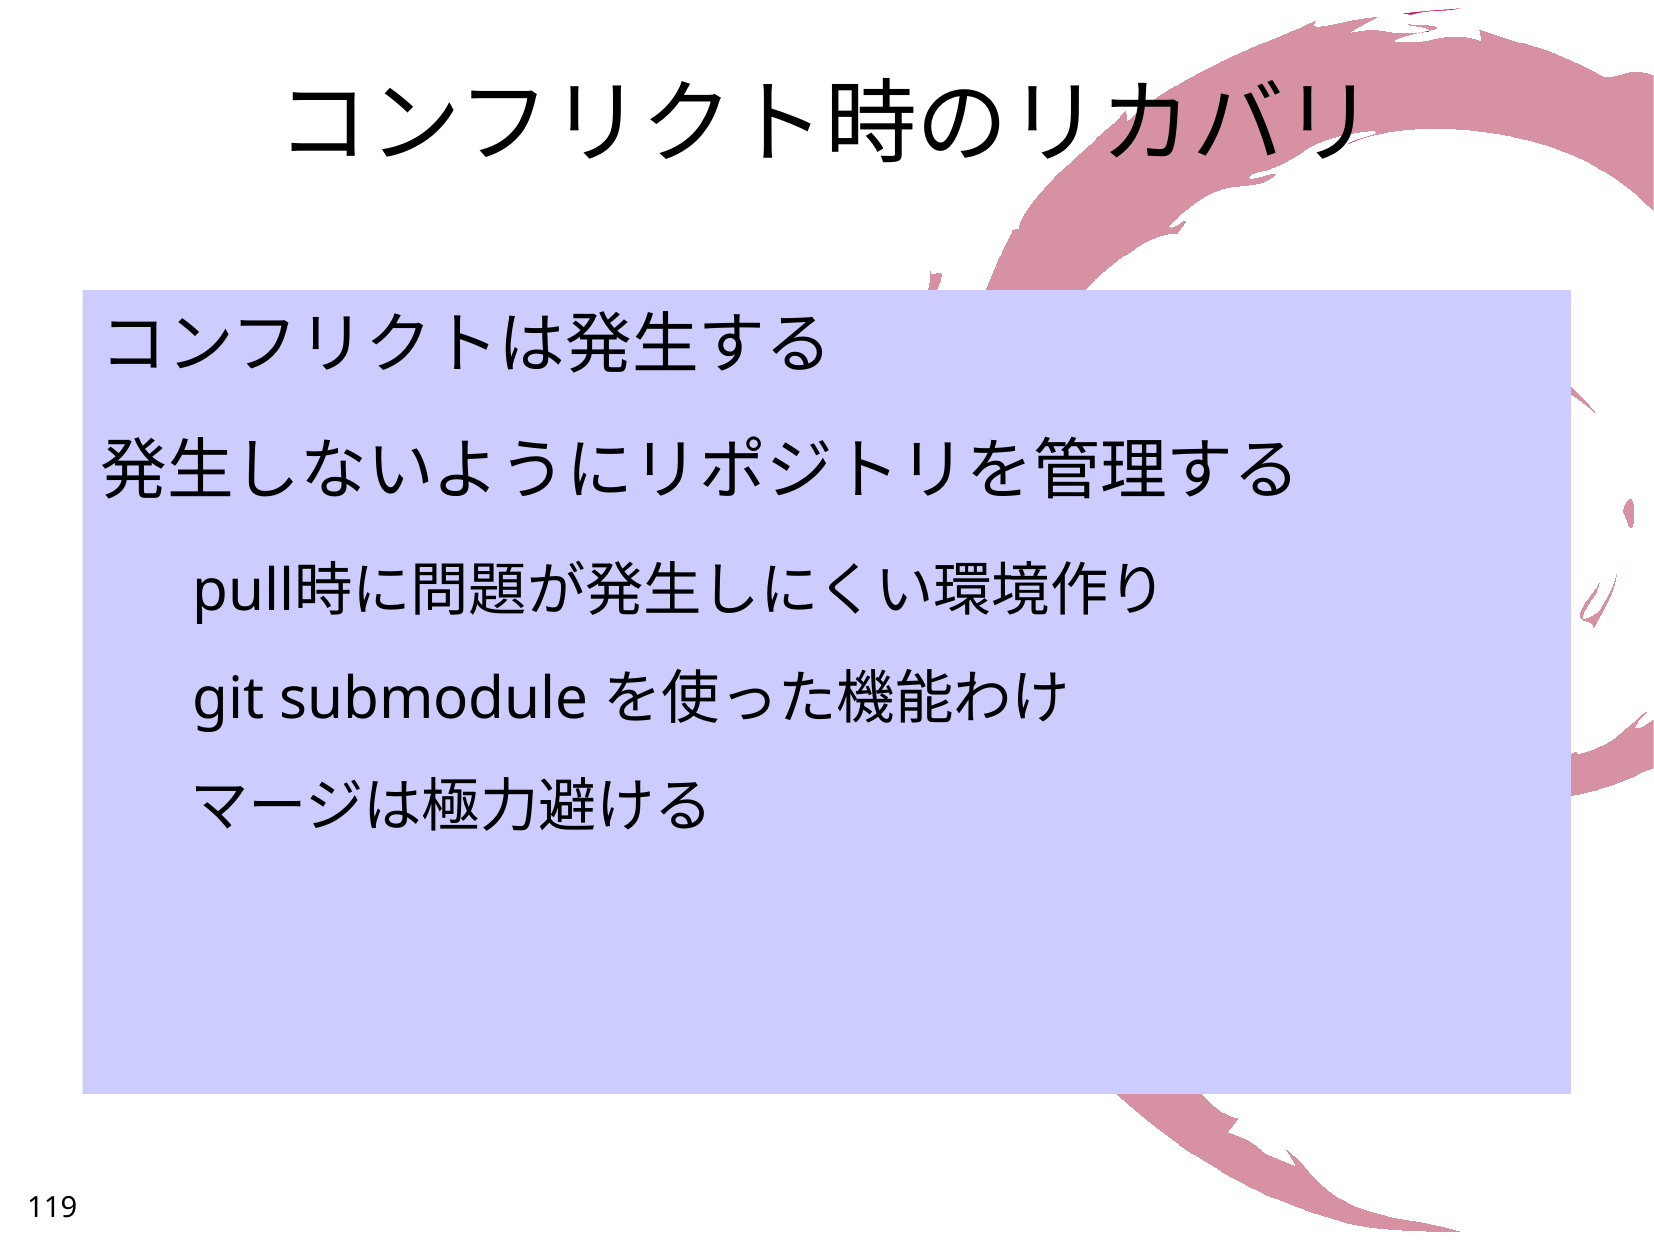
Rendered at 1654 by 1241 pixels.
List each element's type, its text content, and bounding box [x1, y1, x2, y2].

title コンフリクト時のリカバリ [82, 49, 1571, 257]
picture [886, 0, 1654, 1241]
list コンフリクトは発生する 発生しないようにリポジトリを管理する pull時に問題が発生しにくい環境作り git submodule を使った機能わけ マージは極力避ける [82, 290, 1571, 1094]
